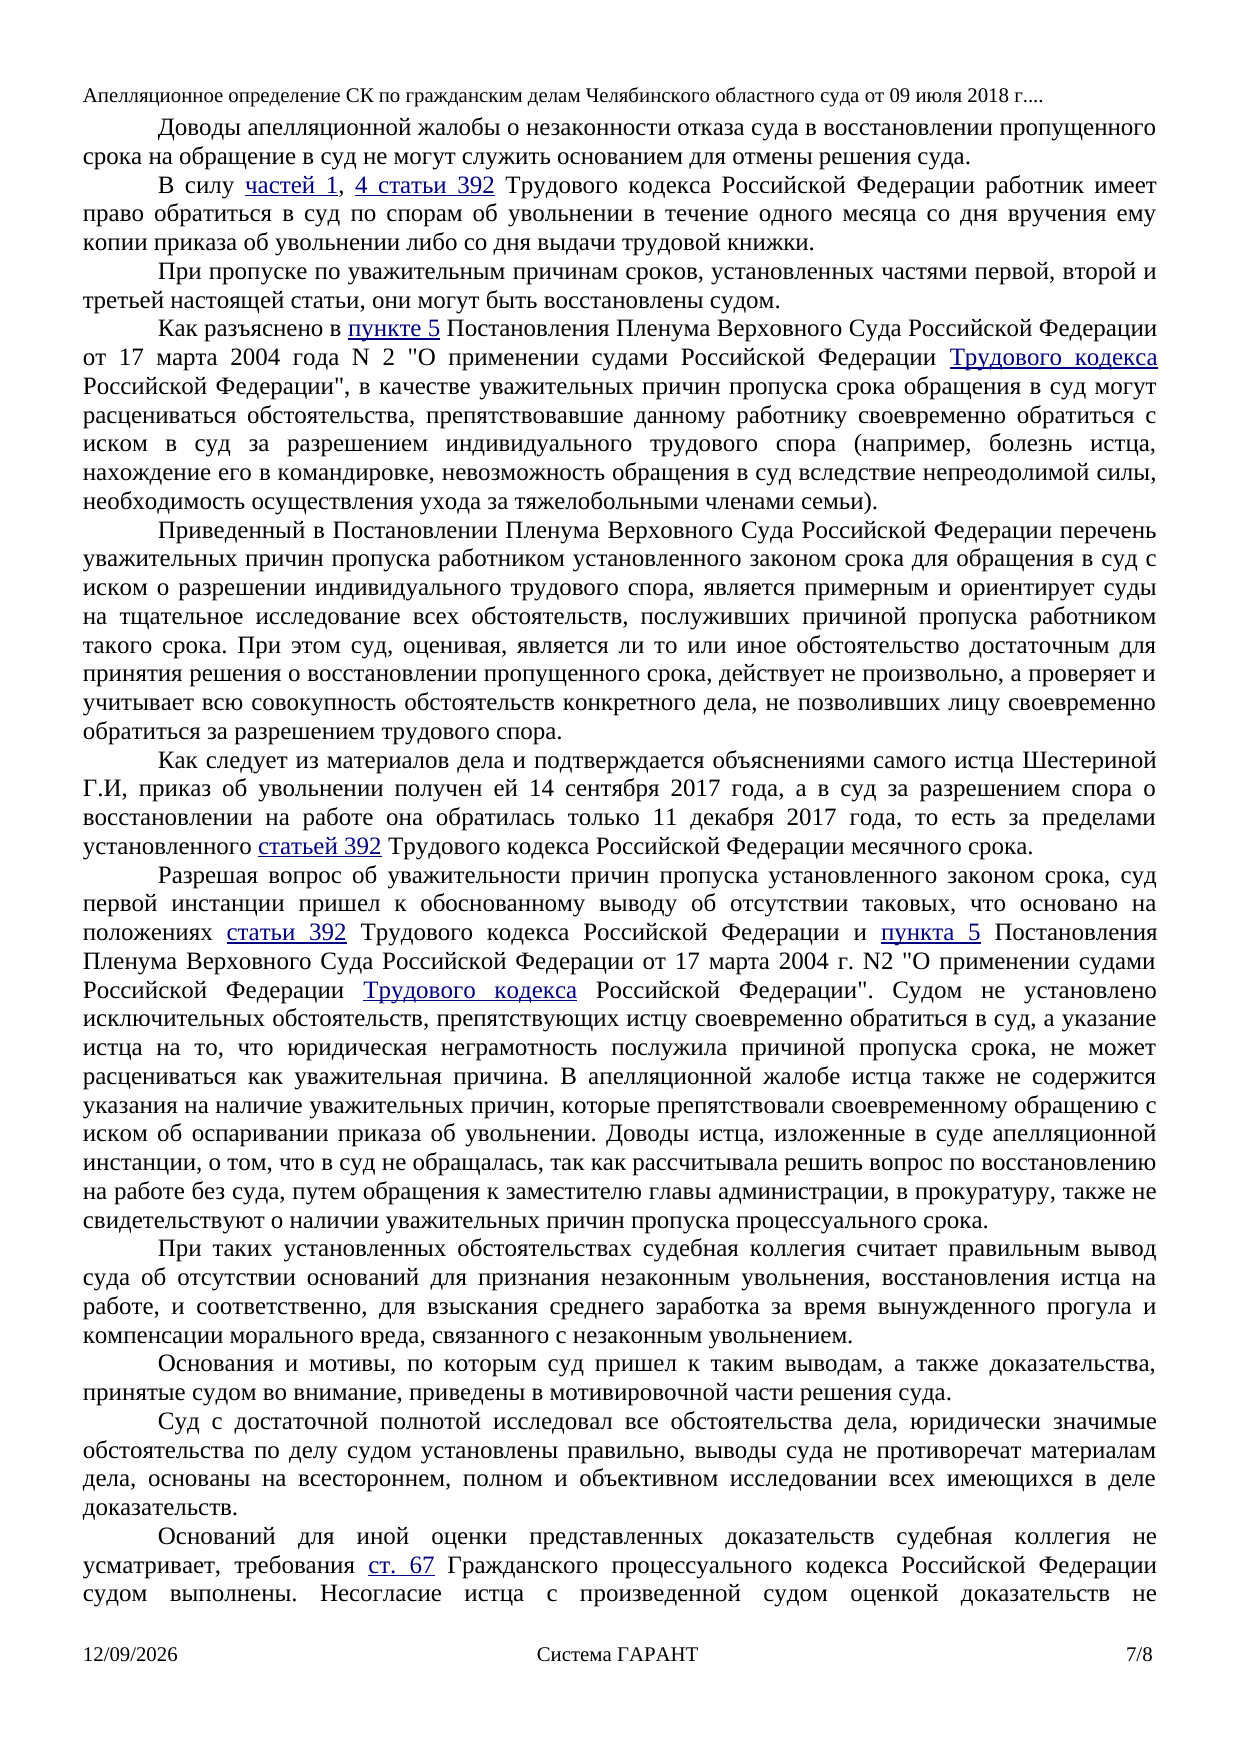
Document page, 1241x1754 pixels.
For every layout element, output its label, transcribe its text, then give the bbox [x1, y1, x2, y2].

text Оснований для иной оценки представленных доказательств судебная коллегия не усматривает, требования ст. 67 Гражданского процессуального кодекса Российской Федерации судом выполнены. Несогласие истца с произведенной судом оценкой доказательств не [83, 1521, 1157, 1607]
text Суд с достаточной полнотой исследовал все обстоятельства дела, юридически значимые обстоятельства по делу судом установлены правильно, выводы суда не противоречат материалам дела, основаны на всестороннем, полном и объективном исследовании всех имеющихся в деле доказательств. [83, 1406, 1157, 1521]
text Разрешая вопрос об уважительности причин пропуска установленного законом срока, суд первой инстанции пришел к обоснованному выводу об отсутствии таковых, что основано на положениях статьи 392 Трудового кодекса Российской Федерации и пункта 5 Постановления Пленума Верховного Суда Российской Федерации от 17 марта 2004 г. N2 "О применении судами Российской Федерации Трудового кодекса Российской Федерации". Судом не установлено исключительных обстоятельств, препятствующих истцу своевременно обратиться в суд, а указание истца на то, что юридическая неграмотность послужила причиной пропуска срока, не может расцениваться как уважительная причина. В апелляционной жалобе истца также не содержится указания на наличие уважительных причин, которые препятствовали своевременному обращению с иском об оспаривании приказа об увольнении. Доводы истца, изложенные в суде апелляционной инстанции, о том, что в суд не обращалась, так как рассчитывала решить вопрос по восстановлению на работе без суда, путем обращения к заместителю главы администрации, в прокуратуру, также не свидетельствуют о наличии уважительных причин пропуска процессуального срока. [83, 860, 1157, 1233]
text При таких установленных обстоятельствах судебная коллегия считает правильным вывод суда об отсутствии оснований для признания незаконным увольнения, восстановления истца на работе, и соответственно, для взыскания среднего заработка за время вынужденного прогула и компенсации морального вреда, связанного с незаконным увольнением. [83, 1233, 1157, 1348]
text В силу частей 1, 4 статьи 392 Трудового кодекса Российской Федерации работник имеет право обратиться в суд по спорам об увольнении в течение одного месяца со дня вручения ему копии приказа об увольнении либо со дня выдачи трудовой книжки. [83, 170, 1157, 256]
text Как следует из материалов дела и подтверждается объяснениями самого истца Шестериной Г.И, приказ об увольнении получен ей 14 сентября 2017 года, а в суд за разрешением спора о восстановлении на работе она обратилась только 11 декабря 2017 года, то есть за пределами установленного статьей 392 Трудового кодекса Российской Федерации месячного срока. [83, 745, 1157, 860]
text Основания и мотивы, по которым суд пришел к таким выводам, а также доказательства, принятые судом во внимание, приведены в мотивировочной части решения суда. [83, 1348, 1157, 1406]
text Как разъяснено в пункте 5 Постановления Пленума Верховного Суда Российской Федерации от 17 марта 2004 года N 2 "О применении судами Российской Федерации Трудового кодекса Российской Федерации", в качестве уважительных причин пропуска срока обращения в суд могут расцениваться обстоятельства, препятствовавшие данному работнику своевременно обратиться с иском в суд за разрешением индивидуального трудового спора (например, болезнь истца, нахождение его в командировке, невозможность обращения в суд вследствие непреодолимой силы, необходимость осуществления ухода за тяжелобольными членами семьи). [83, 313, 1157, 515]
text Доводы апелляционной жалобы о незаконности отказа суда в восстановлении пропущенного срока на обращение в суд не могут служить основанием для отмены решения суда. [83, 112, 1157, 170]
text При пропуске по уважительным причинам сроков, установленных частями первой, второй и третьей настоящей статьи, они могут быть восстановлены судом. [83, 256, 1157, 313]
text Приведенный в Постановлении Пленума Верховного Суда Российской Федерации перечень уважительных причин пропуска работником установленного законом срока для обращения в суд с иском о разрешении индивидуального трудового спора, является примерным и ориентирует суды на тщательное исследование всех обстоятельств, послуживших причиной пропуска работником такого срока. При этом суд, оценивая, является ли то или иное обстоятельство достаточным для принятия решения о восстановлении пропущенного срока, действует не произвольно, а проверяет и учитывает всю совокупность обстоятельств конкретного дела, не позволивших лицу своевременно обратиться за разрешением трудового спора. [83, 515, 1157, 745]
